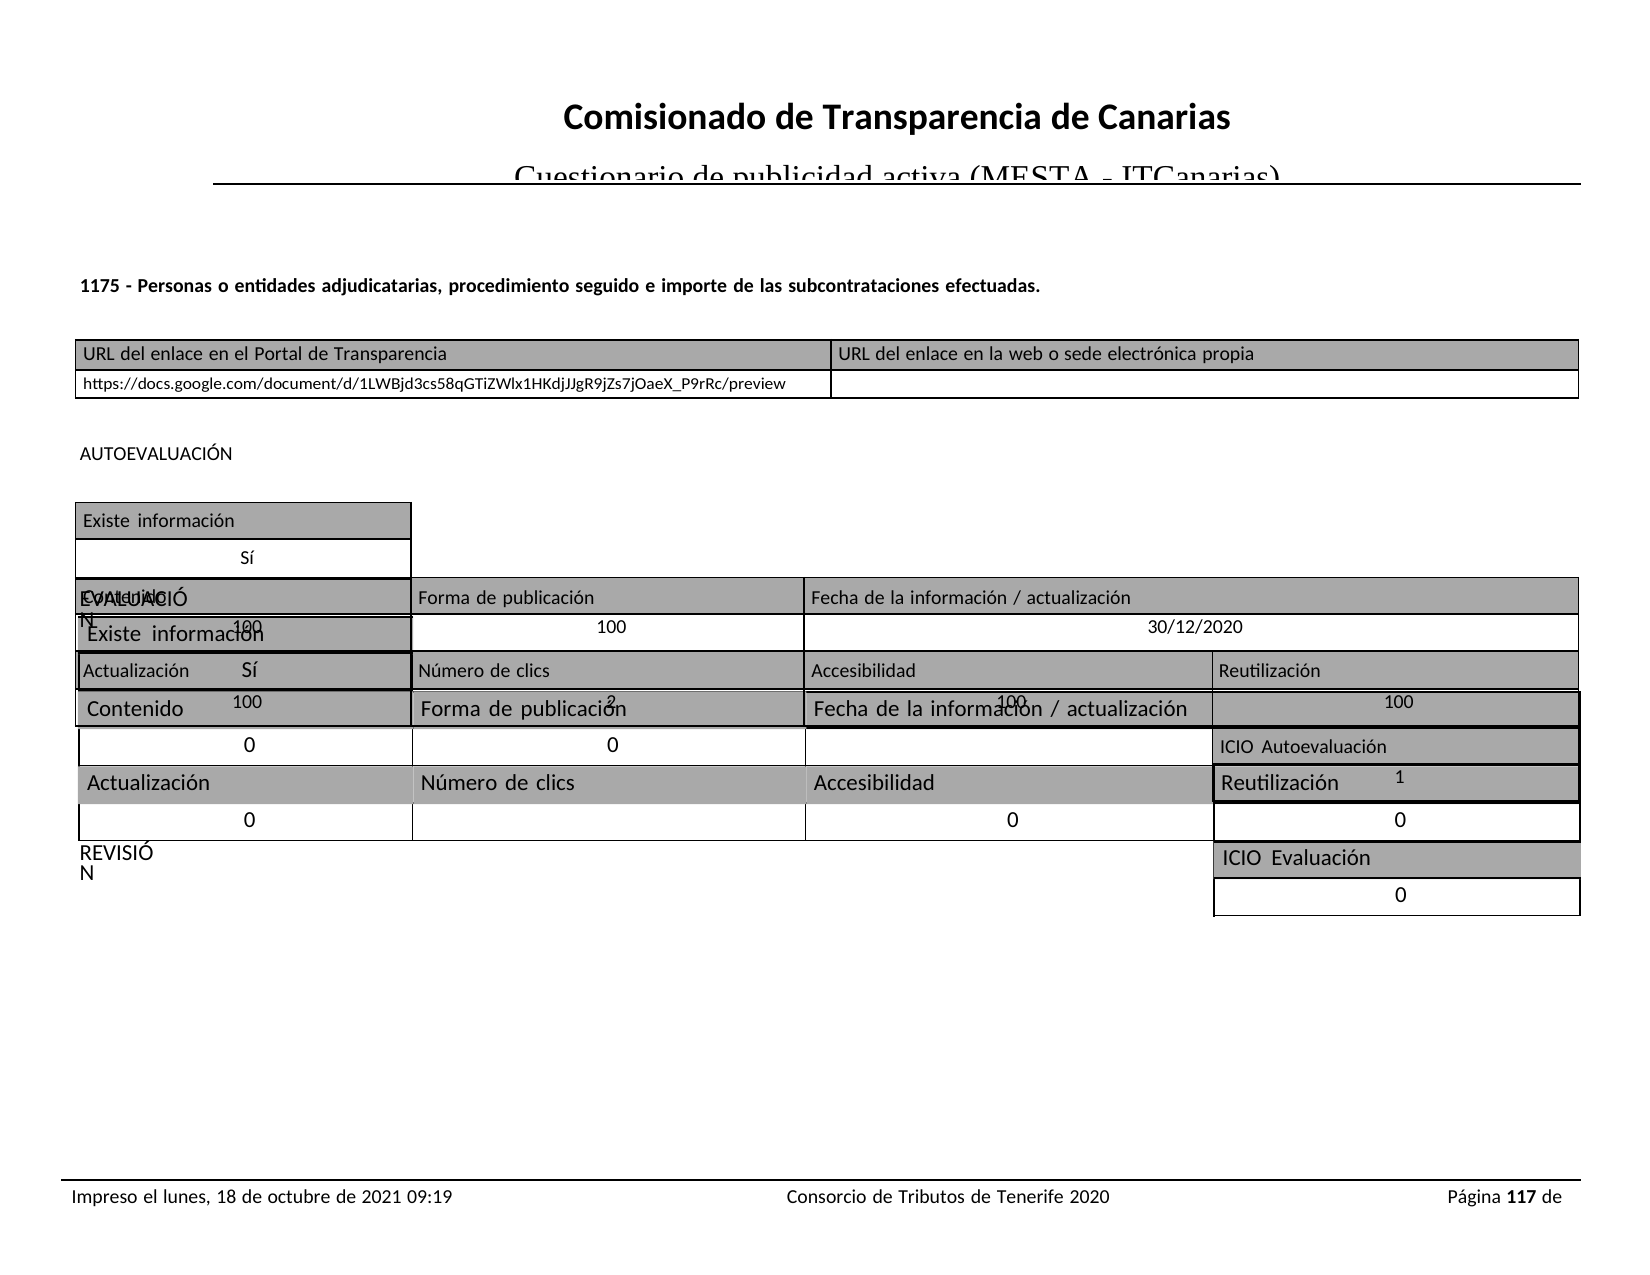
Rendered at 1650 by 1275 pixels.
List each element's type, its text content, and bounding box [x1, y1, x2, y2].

table_cell Accesibilidad [805, 652, 1212, 688]
table_cell https://docs.google.com/document/d/1LWBjd3cs58qGTiZWlx1HKdjJJgR9jZs7jOaeX_P9rRc/preview [76, 371, 830, 397]
table_cell Reutilización [1213, 652, 1578, 688]
table_cell Sí [76, 540, 410, 577]
table_cell ICIO Autoevaluación [1213, 730, 1578, 763]
table_cell Fecha de la información / actualización [805, 578, 1578, 613]
table_cell Forma de publicación [412, 578, 803, 613]
table_cell [832, 371, 1578, 397]
table_cell [80, 730, 412, 765]
table_header URL del enlace en la web o sede electrónica propia [832, 341, 1578, 369]
table_cell [413, 730, 805, 765]
table_header [412, 502, 1578, 577]
table_cell Número de clics [413, 652, 803, 688]
table_header URL del enlace en el Portal de Transparencia [76, 341, 830, 369]
table_cell 100 [412, 615, 803, 650]
table_cell Actualización [80, 655, 410, 688]
text AUTOEVALUACIÓN [79, 441, 1594, 465]
table_cell 30/12/2020 [805, 615, 1578, 650]
text 1175 - Personas o entidades adjudicatarias, procedimiento seguido e importe de las subcontrataciones efectuadas. [79, 273, 1594, 298]
table_cell [806, 730, 1212, 765]
table_header Existe información [76, 503, 410, 538]
table_cell Contenido [76, 580, 410, 613]
